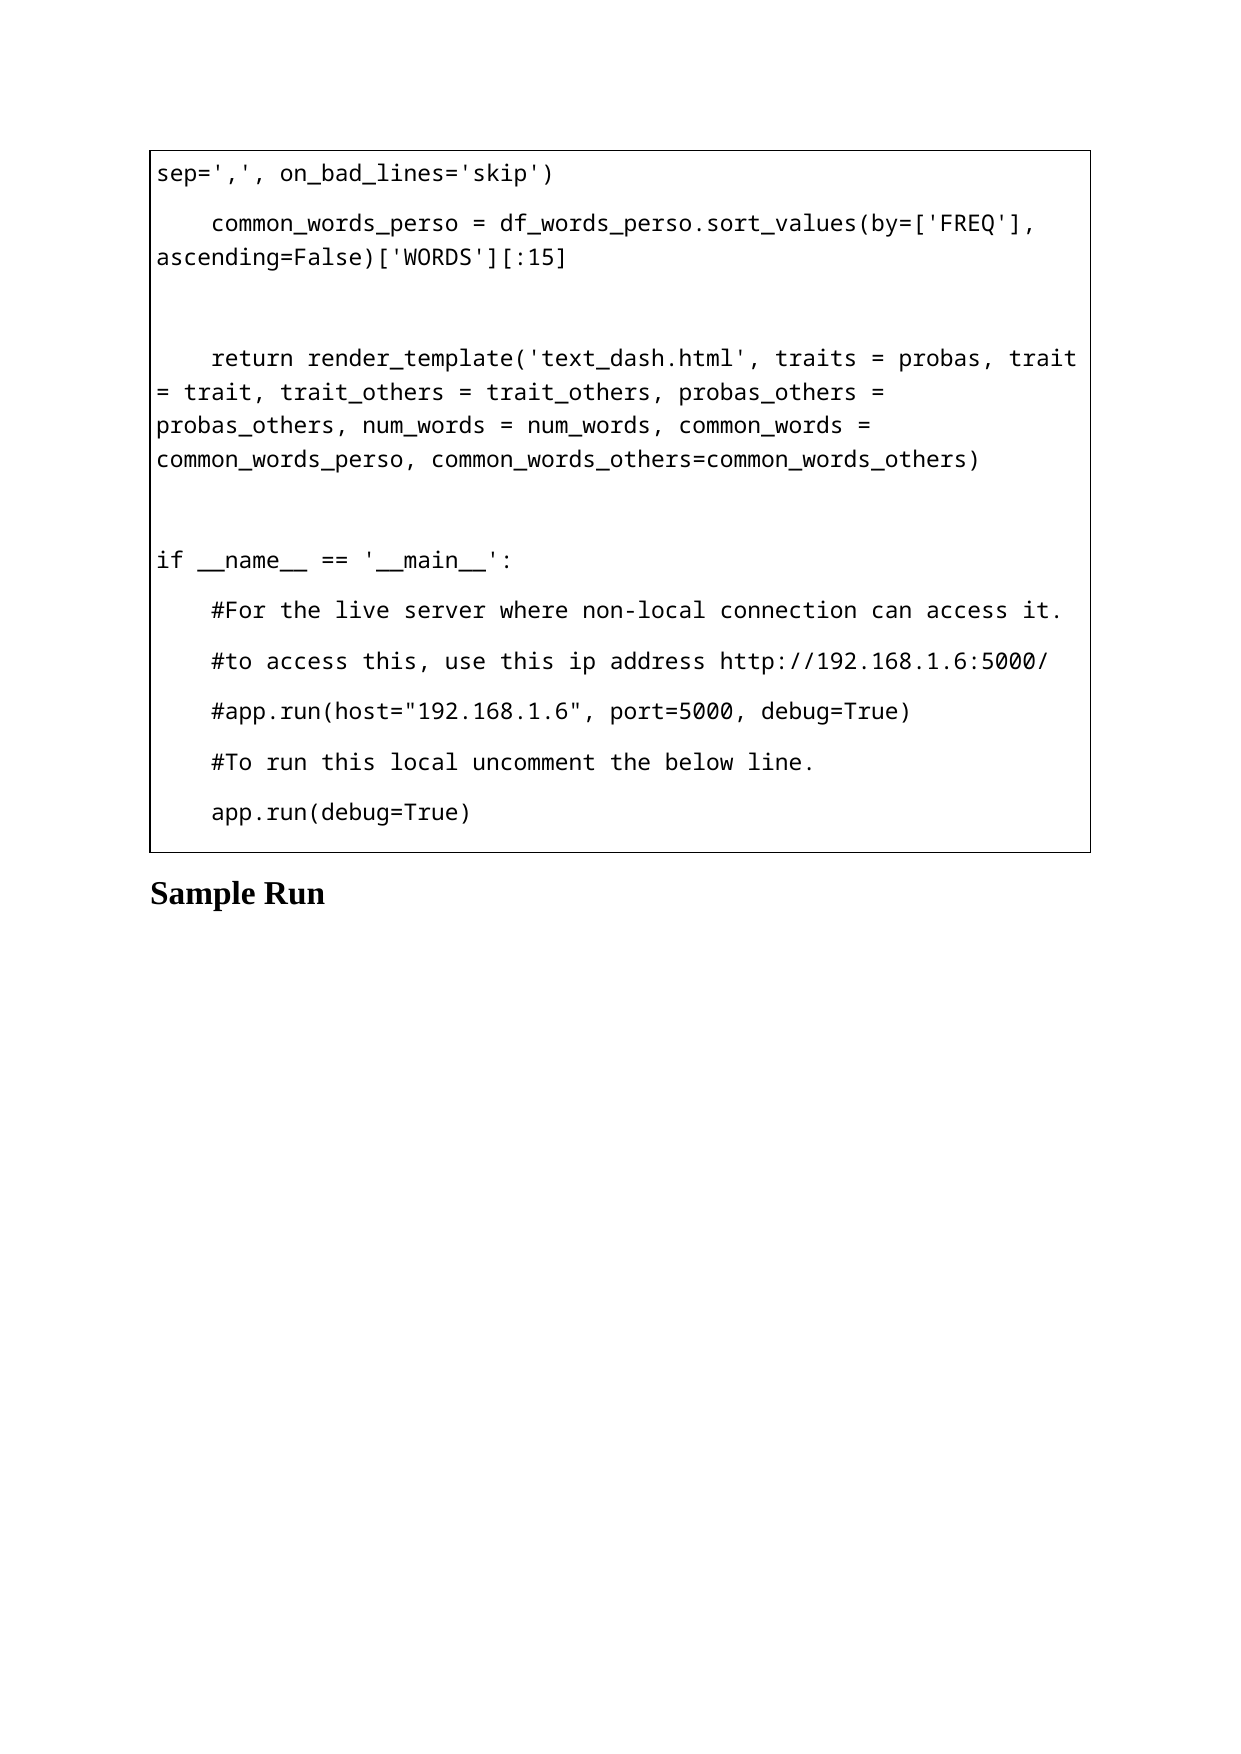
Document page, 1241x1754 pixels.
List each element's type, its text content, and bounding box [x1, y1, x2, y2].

table_header sep=',', on_bad_lines='skip') common_words_perso = df_words_perso.sort_values(by=['FREQ'], ascending=False)['WORDS'][:15] return render_template('text_dash.html', traits = probas, trait = trait, trait_others = trait_others, probas_others = probas_others, num_words = num_words, common_words = common_words_perso, common_words_others=common_words_others) if __name__ == '__main__': #For the live server where non-local connection can access it. #to access this, use this ip address http://192.168.1.6:5000/ #app.run(host="192.168.1.6", port=5000, debug=True) #To run this local uncomment the below line. app.run(debug=True) [151, 151, 1090, 852]
subtitle Sample Run [150, 873, 1090, 912]
